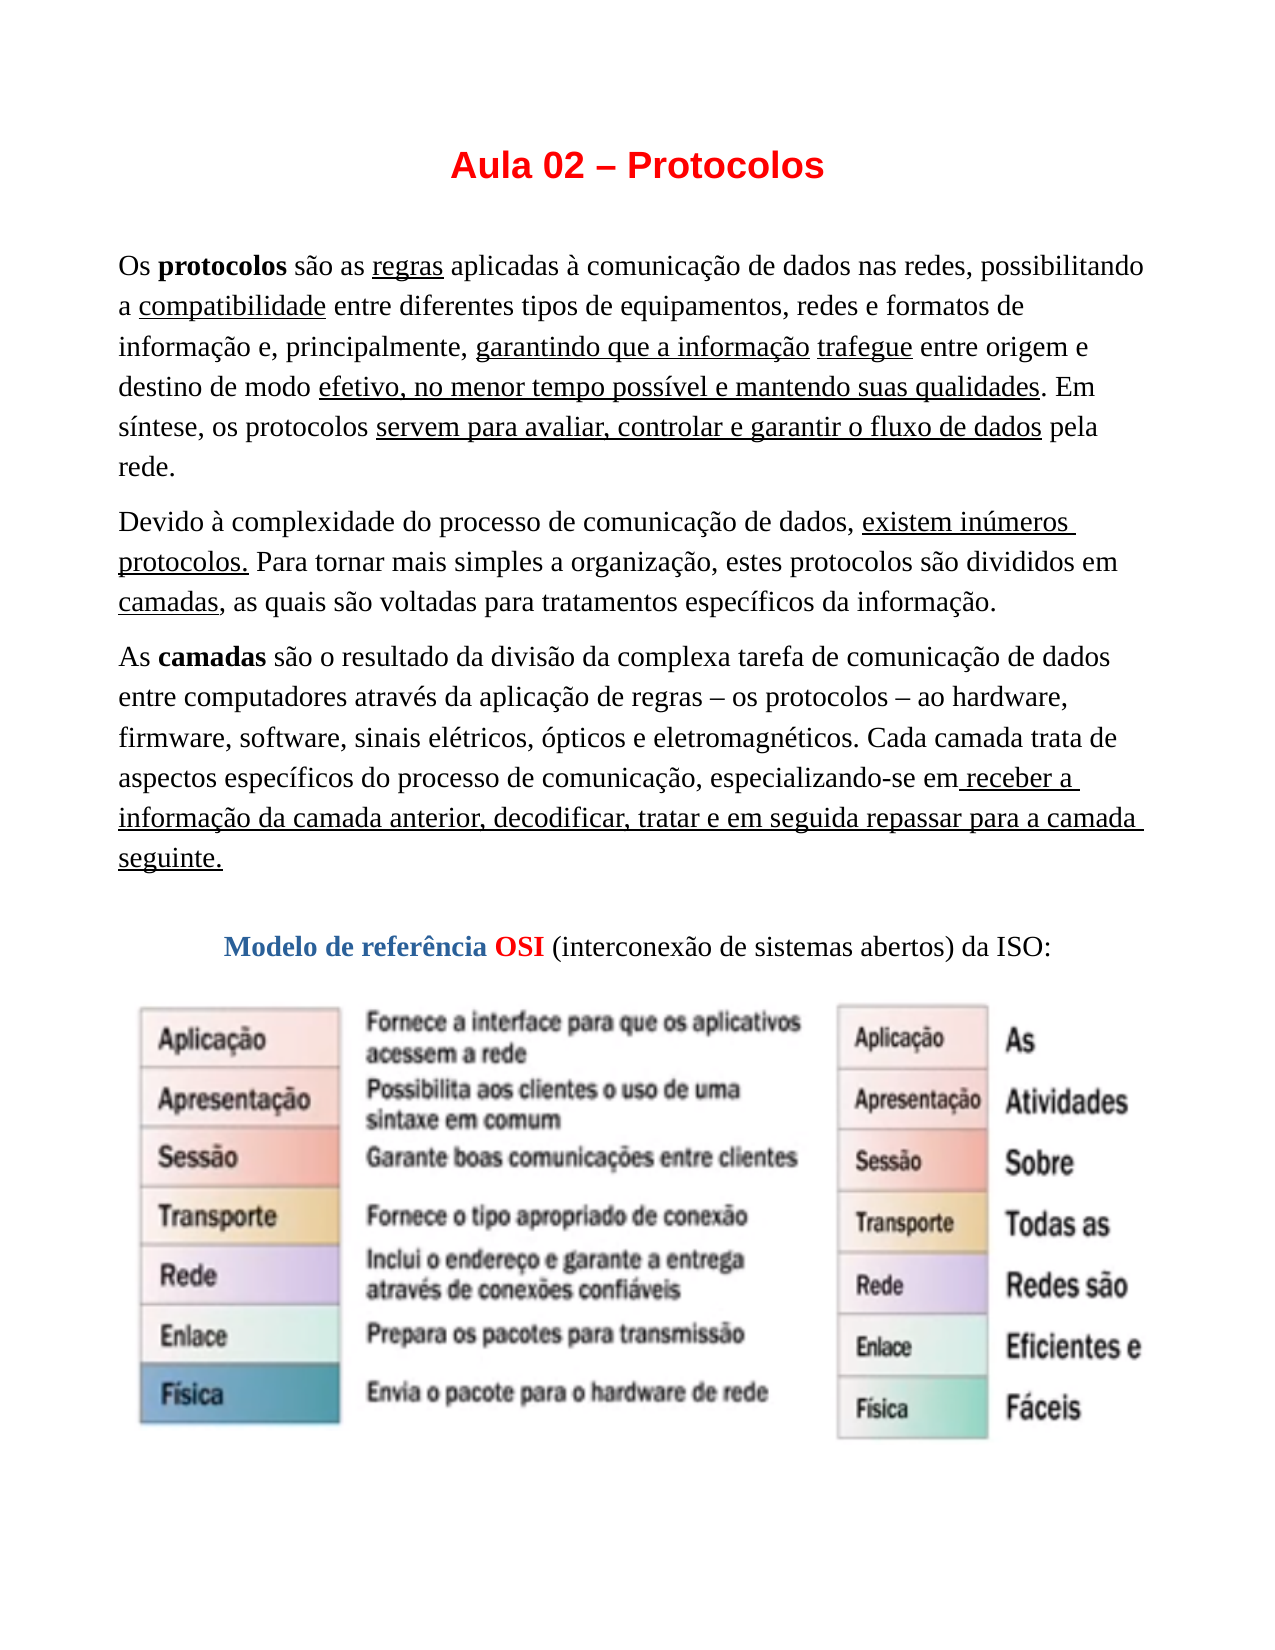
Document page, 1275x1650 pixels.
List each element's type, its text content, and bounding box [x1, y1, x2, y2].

text Modelo de referência OSI (interconexão de sistemas abertos) da ISO: [118, 929, 1157, 962]
subtitle Aula 02 – Protocolos [118, 143, 1157, 187]
text As camadas são o resultado da divisão da complexa tarefa de comunicação de dados entre computadores através da aplicação de regras – os protocolos – ao hardware, firmware, software, sinais elétricos, ópticos e eletromagnéticos. Cada camada trata de aspectos específicos do processo de comunicação, especializando-se em receber a informação da camada anterior, decodificar, tratar e em seguida repassar para a camada seguinte. [118, 639, 1157, 908]
picture [829, 999, 1149, 1445]
text Devido à complexidade do processo de comunicação de dados, existem inúmeros protocolos. Para tornar mais simples a organização, estes protocolos são divididos em camadas, as quais são voltadas para tratamentos específicos da informação. [118, 504, 1157, 618]
text Os protocolos são as regras aplicadas à comunicação de dados nas redes, possibilitando a compatibilidade entre diferentes tipos de equipamentos, redes e formatos de informação e, principalmente, garantindo que a informação trafegue entre origem e destino de modo efetivo, no menor tempo possível e mantendo suas qualidades. Em síntese, os protocolos servem para avaliar, controlar e garantir o fluxo de dados pela rede. [118, 248, 1157, 483]
picture [134, 998, 810, 1431]
